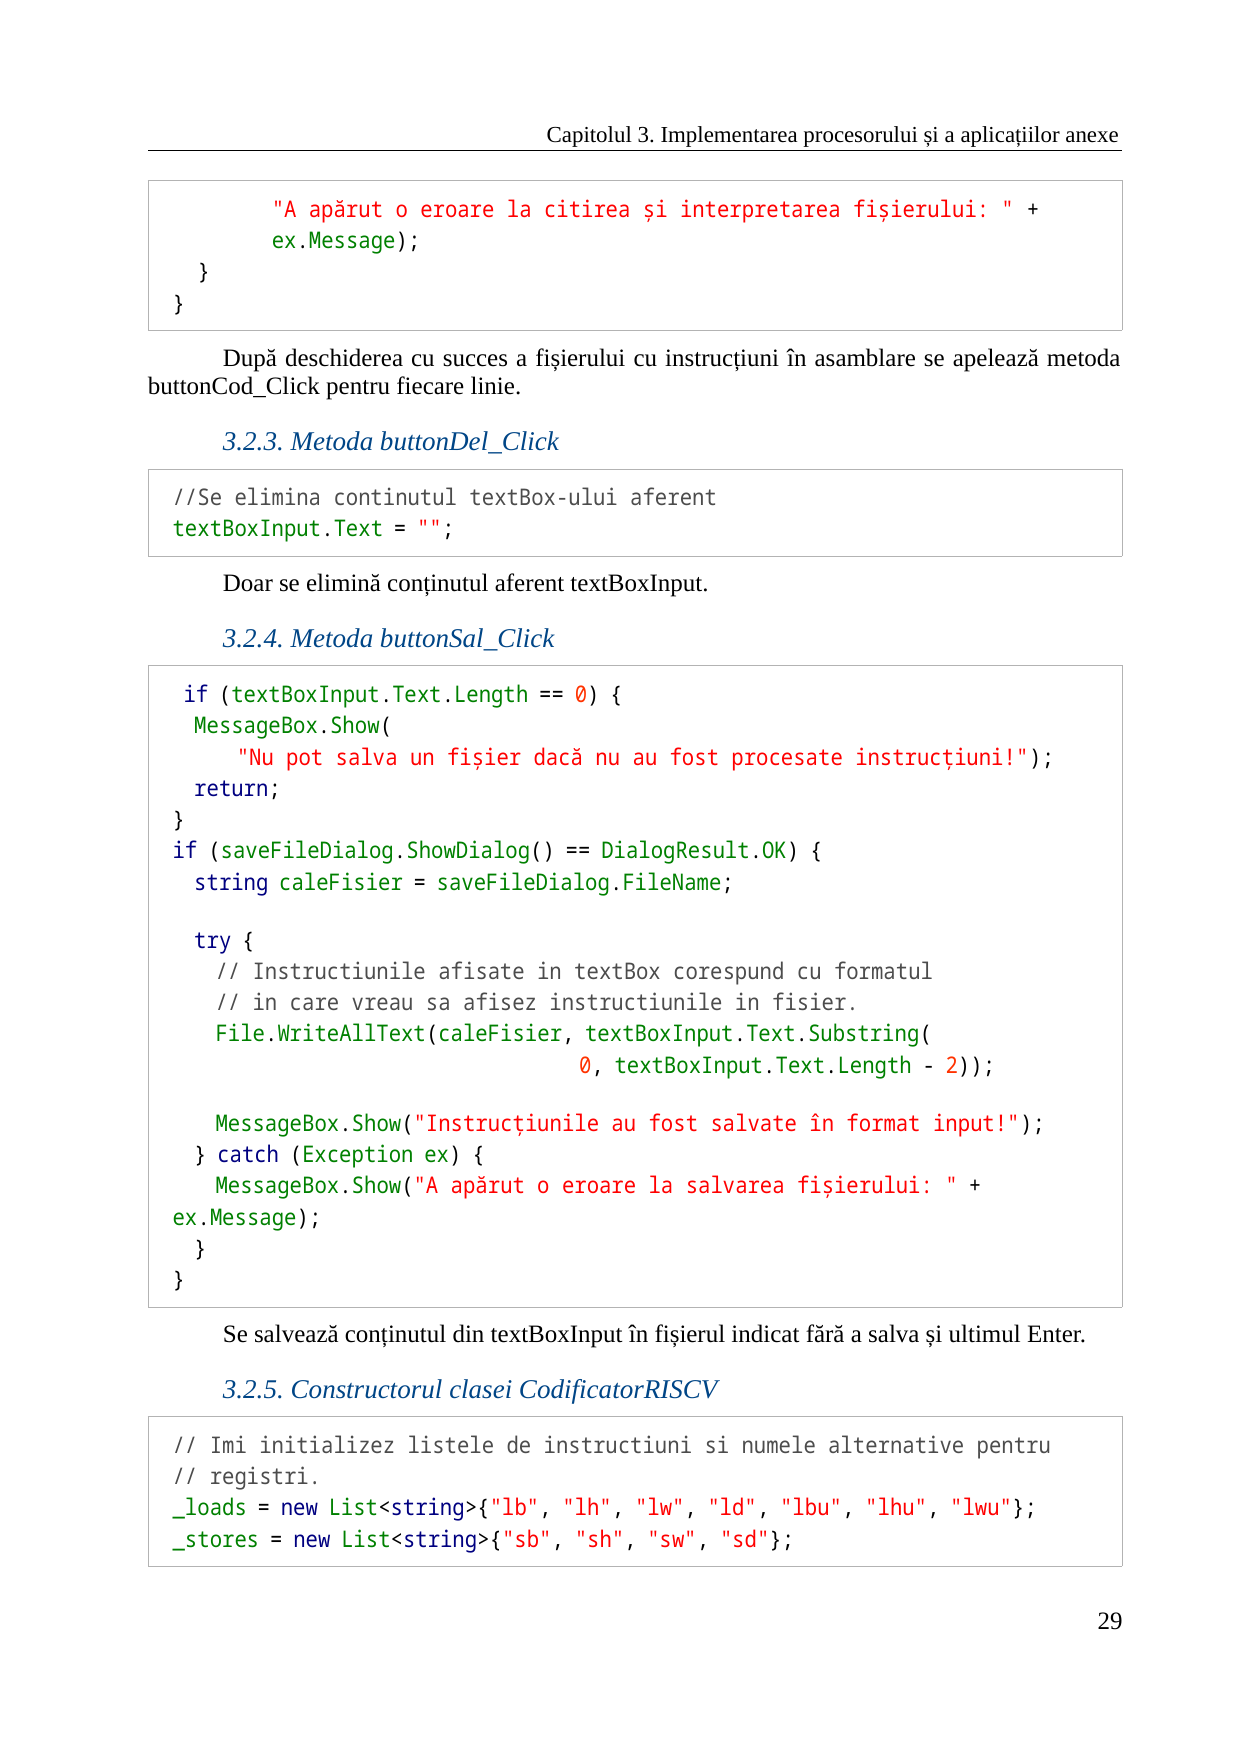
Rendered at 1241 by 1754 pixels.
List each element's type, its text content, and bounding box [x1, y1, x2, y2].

text După deschiderea cu succes a fișierului cu instrucțiuni în asamblare se apelează metoda buttonCod_Click pentru fiecare linie. [148, 343, 1122, 400]
text if (saveFileDialog.ShowDialog() == DialogResult.OK) { [149, 822, 1122, 853]
text } [149, 274, 1122, 330]
text // Imi initializez listele de instructiuni si numele alternative pentru [149, 1417, 1122, 1448]
subtitle Constructorul clasei CodificatorRISCV [223, 1373, 1122, 1404]
text "A apărut o eroare la citirea și interpretarea fișierului: " + [149, 181, 1122, 211]
text return; [149, 759, 1122, 790]
text MessageBox.Show("A apărut o eroare la salvarea fișierului: " + ex.Message); [149, 1157, 1122, 1219]
text // Instructiunile afisate in textBox corespund cu formatul [149, 942, 1122, 974]
text string caleFisier = saveFileDialog.FileName; [149, 853, 1122, 897]
text try { [149, 911, 1122, 942]
text File.WriteAllText(caleFisier, textBoxInput.Text.Substring( [149, 1005, 1122, 1036]
text 0, textBoxInput.Text.Length - 2)); [149, 1036, 1122, 1080]
text } [149, 1219, 1122, 1251]
text MessageBox.Show("Instrucțiunile au fost salvate în format input!"); [149, 1094, 1122, 1126]
text Se salvează conținutul din textBoxInput în fișierul indicat fără a salva și ultimul Enter. [148, 1319, 1122, 1348]
text } [149, 790, 1122, 822]
text _loads = new List<string>{"lb", "lh", "lw", "ld", "lbu", "lhu", "lwu"}; [149, 1479, 1122, 1510]
text Doar se elimină conținutul aferent textBoxInput. [148, 568, 1122, 597]
subtitle Metoda buttonSal_Click [223, 622, 1122, 653]
text textBoxInput.Text = ""; [149, 500, 1122, 556]
text // registri. [149, 1448, 1122, 1479]
text } [149, 1251, 1122, 1307]
text _stores = new List<string>{"sb", "sh", "sw", "sd"}; [149, 1510, 1122, 1566]
subtitle Metoda buttonDel_Click [223, 425, 1122, 456]
text if (textBoxInput.Text.Length == 0) { [149, 666, 1122, 697]
text //Se elimina continutul textBox-ului aferent [149, 470, 1122, 500]
text // in care vreau sa afisez instructiunile in fisier. [149, 974, 1122, 1005]
text ex.Message); [149, 211, 1122, 243]
text } catch (Exception ex) { [149, 1126, 1122, 1157]
text } [149, 243, 1122, 274]
text MessageBox.Show( [149, 697, 1122, 728]
text "Nu pot salva un fișier dacă nu au fost procesate instrucțiuni!"); [149, 728, 1122, 759]
